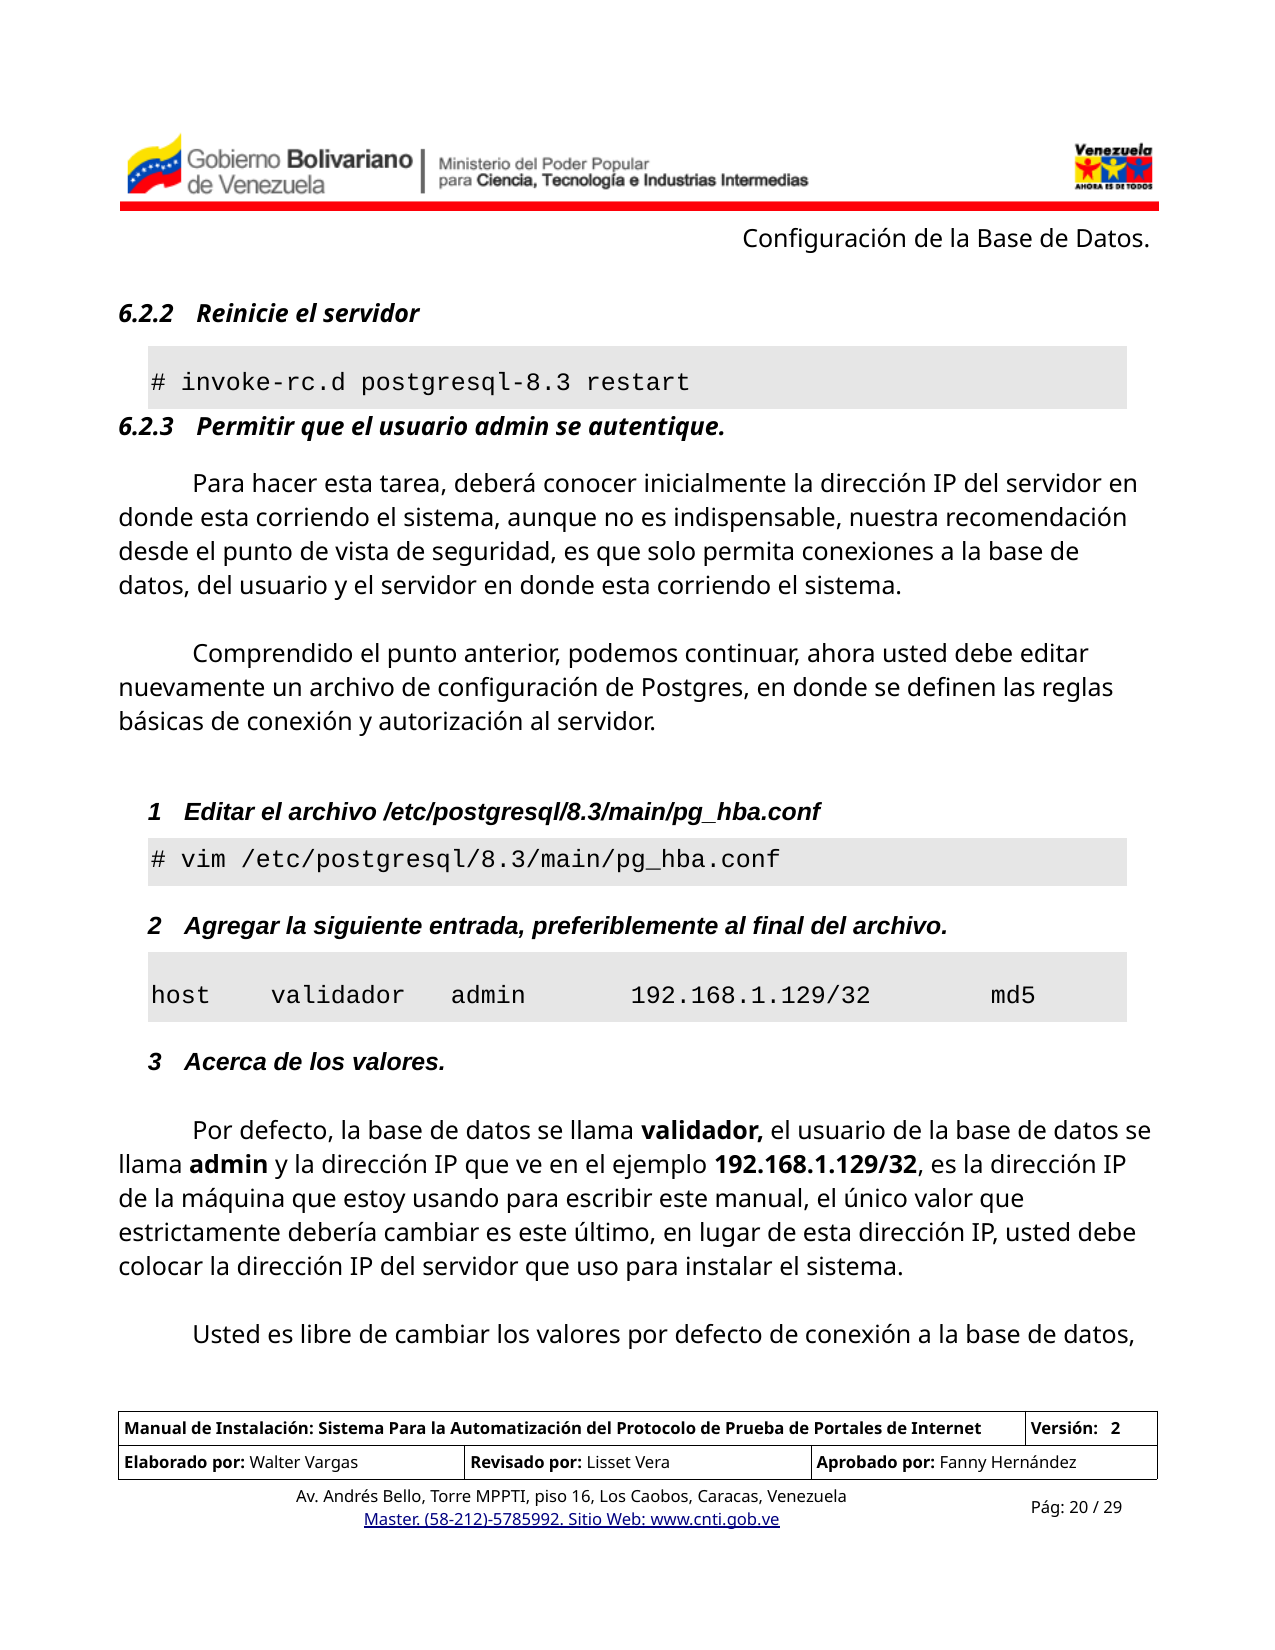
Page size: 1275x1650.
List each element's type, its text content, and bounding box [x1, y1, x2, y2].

subtitle Editar el archivo /etc/postgresql/8.3/main/pg_hba.conf [148, 797, 1157, 826]
text Por defecto, la base de datos se llama validador, el usuario de la base de datos se llama admin y la dirección IP que ve en el ejemplo 192.168.1.129/32, es la dirección IP de la máquina que estoy usando para escribir este manual, el único valor que estrictamente debería cambiar es este último, en lugar de esta dirección IP, usted debe colocar la dirección IP del servidor que uso para instalar el sistema. [118, 1088, 1157, 1283]
picture [120, 125, 1159, 211]
text Para hacer esta tarea, deberá conocer inicialmente la dirección IP del servidor en donde esta corriendo el sistema, aunque no es indispensable, nuestra recomendación desde el punto de vista de seguridad, es que solo permita conexiones a la base de datos, del usuario y el servidor en donde esta corriendo el sistema. [118, 460, 1157, 602]
text host validador admin 192.168.1.129/32 md5 [148, 952, 1127, 1014]
subtitle Permitir que el usuario admin se autentique. [118, 409, 1157, 443]
text Usted es libre de cambiar los valores por defecto de conexión a la base de datos, [118, 1317, 1157, 1351]
subtitle Agregar la siguiente entrada, preferiblemente al final del archivo. [148, 911, 1157, 939]
text Comprendido el punto anterior, podemos continuar, ahora usted debe editar nuevamente un archivo de configuración de Postgres, en donde se definen las reglas básicas de conexión y autorización al servidor. [118, 636, 1157, 738]
subtitle Reinicie el servidor [118, 295, 1157, 329]
text # vim /etc/postgresql/8.3/main/pg_hba.conf [148, 838, 1127, 877]
subtitle Acerca de los valores. [148, 1047, 1157, 1076]
text # invoke-rc.d postgresql-8.3 restart [148, 346, 1127, 401]
